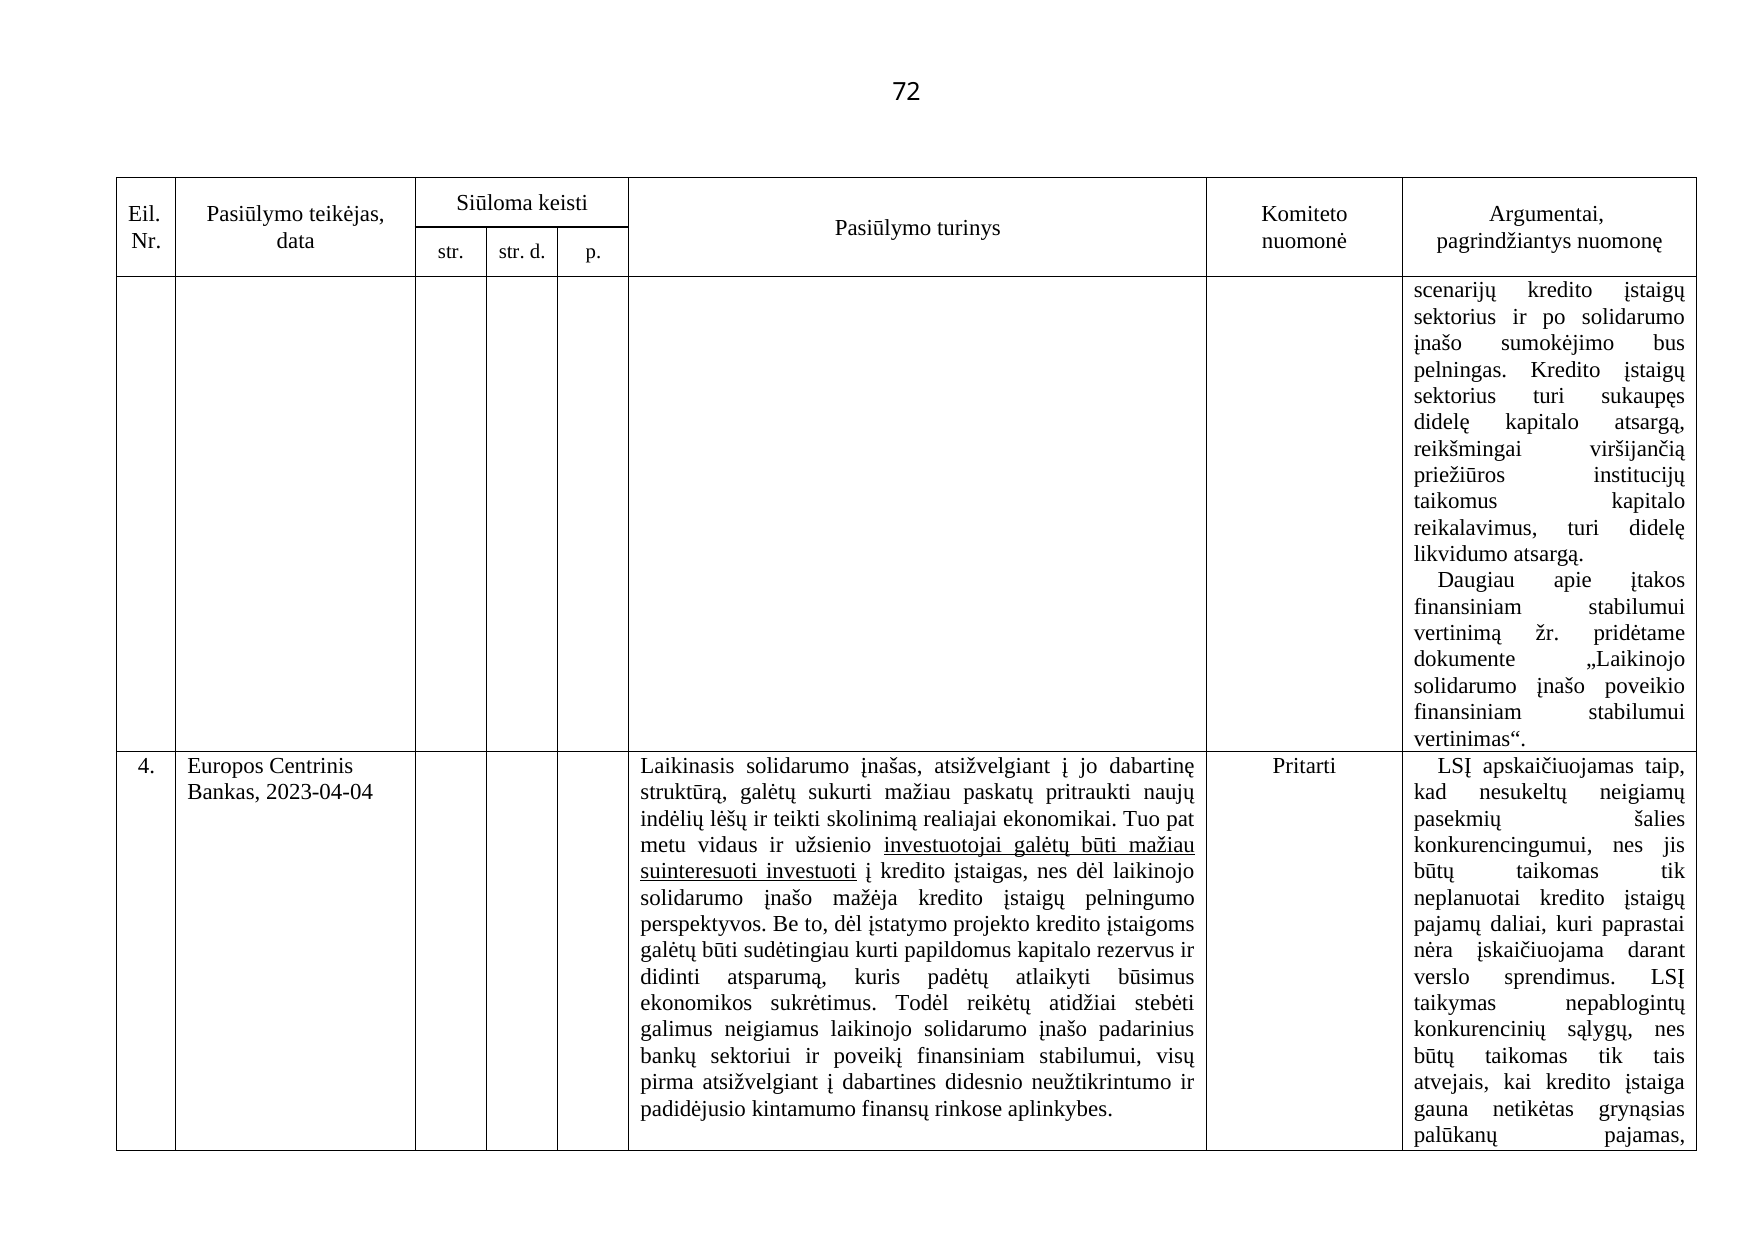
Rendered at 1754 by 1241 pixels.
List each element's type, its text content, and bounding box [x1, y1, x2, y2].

table_cell [416, 277, 486, 751]
table_cell Laikinasis solidarumo įnašas, atsižvelgiant į jo dabartinę struktūrą, galėtų sukurti mažiau paskatų pritraukti naujų indėlių lėšų ir teikti skolinimą realiajai ekonomikai. Tuo pat metu vidaus ir užsienio investuotojai galėtų būti mažiau suinteresuoti investuoti į kredito įstaigas, nes dėl laikinojo solidarumo įnašo mažėja kredito įstaigų pelningumo perspektyvos. Be to, dėl įstatymo projekto kredito įstaigoms galėtų būti sudėtingiau kurti papildomus kapitalo rezervus ir didinti atsparumą, kuris padėtų atlaikyti būsimus ekonomikos sukrėtimus. Todėl reikėtų atidžiai stebėti galimus neigiamus laikinojo solidarumo įnašo padarinius bankų sektoriui ir poveikį finansiniam stabilumui, visų pirma atsižvelgiant į dabartines didesnio neužtikrintumo ir padidėjusio kintamumo finansų rinkose aplinkybes. [629, 752, 1206, 1150]
table_cell Pritarti [1207, 752, 1402, 1150]
table_cell [1207, 277, 1402, 751]
table_cell LSĮ apskaičiuojamas taip, kad nesukeltų neigiamų pasekmių šalies konkurencingumui, nes jis būtų taikomas tik neplanuotai kredito įstaigų pajamų daliai, kuri paprastai nėra įskaičiuojama darant verslo sprendimus. LSĮ taikymas nepablogintų konkurencinių sąlygų, nes būtų taikomas tik tais atvejais, kai kredito įstaiga gauna netikėtas grynąsias palūkanų pajamas, [1403, 752, 1696, 1150]
table_cell [416, 752, 486, 1150]
table_cell [558, 277, 628, 751]
table_header Pasiūlymo teikėjas, data [176, 178, 415, 276]
table_cell str. [416, 228, 486, 276]
table_cell [487, 277, 557, 751]
table_cell p. [558, 228, 628, 276]
table_header Komiteto nuomonė [1207, 178, 1402, 276]
table_cell [629, 277, 1206, 751]
table_cell [176, 277, 415, 751]
table_cell [117, 277, 175, 751]
table_header Eil. Nr. [117, 178, 175, 276]
table_header Pasiūlymo turinys [629, 178, 1206, 276]
table_cell 4. [117, 752, 175, 1150]
table_cell str. d. [487, 228, 557, 276]
table_header Argumentai, pagrindžiantys nuomonę [1403, 178, 1696, 276]
table_cell [487, 752, 557, 1150]
table_header Siūloma keisti [416, 178, 628, 226]
table_cell Europos Centrinis Bankas, 2023-04-04 [176, 752, 415, 1150]
table_cell scenarijų kredito įstaigų sektorius ir po solidarumo įnašo sumokėjimo bus pelningas. Kredito įstaigų sektorius turi sukaupęs didelę kapitalo atsargą, reikšmingai viršijančią priežiūros institucijų taikomus kapitalo reikalavimus, turi didelę likvidumo atsargą. Daugiau apie įtakos finansiniam stabilumui vertinimą žr. pridėtame dokumente „Laikinojo solidarumo įnašo poveikio finansiniam stabilumui vertinimas“. [1403, 277, 1696, 751]
table_cell [558, 752, 628, 1150]
